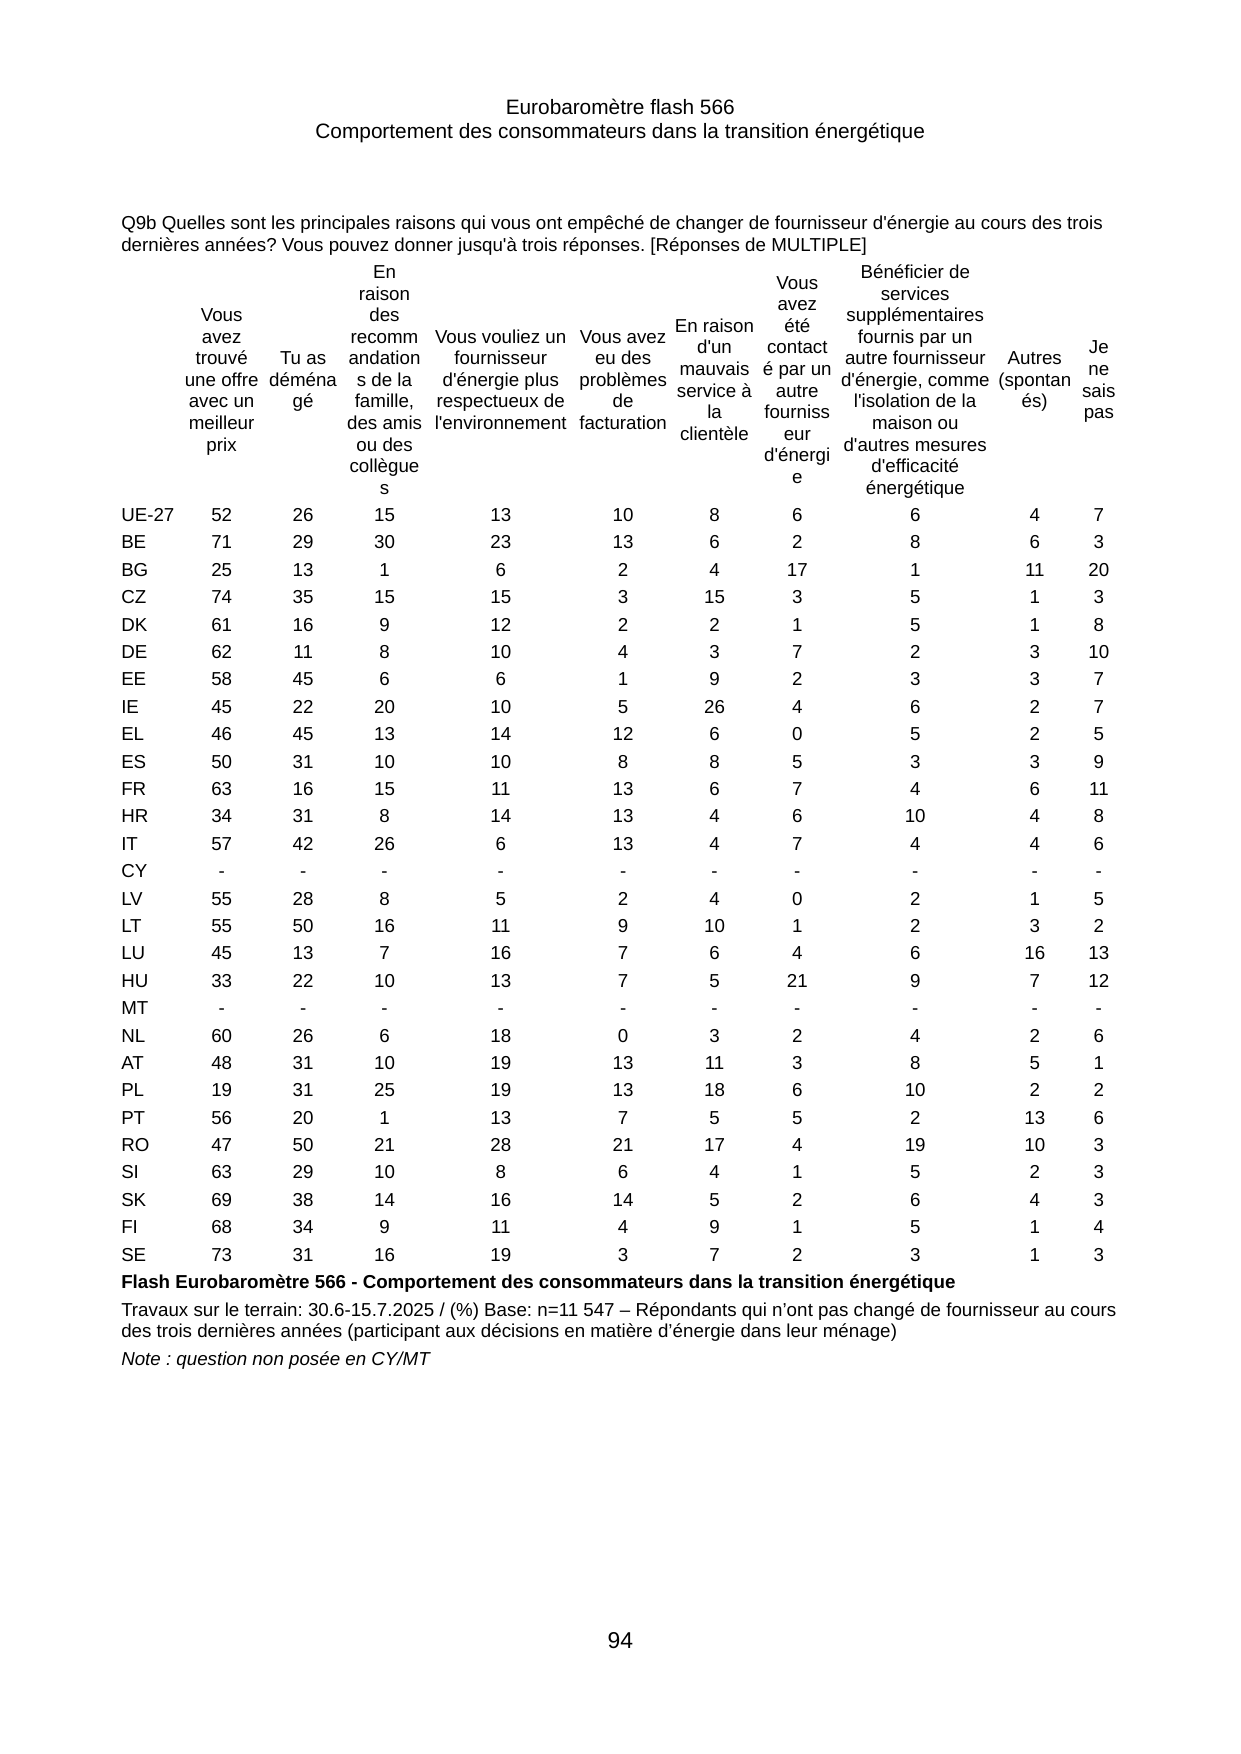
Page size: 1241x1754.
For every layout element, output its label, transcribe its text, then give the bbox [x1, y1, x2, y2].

table_cell 0 [759, 720, 835, 747]
table_cell 57 [181, 830, 262, 857]
table_cell 13 [576, 1049, 670, 1076]
table_cell 5 [670, 1104, 759, 1131]
table_cell 18 [425, 1021, 576, 1049]
table_cell 1 [576, 665, 670, 693]
table_cell 8 [835, 1049, 995, 1076]
table_cell 8 [425, 1159, 576, 1186]
table_cell 2 [835, 638, 995, 665]
table_cell 31 [262, 748, 343, 775]
table_cell 9 [670, 665, 759, 693]
table_cell 30 [344, 528, 425, 556]
table_cell 11 [670, 1049, 759, 1076]
table_cell 25 [344, 1076, 425, 1104]
table_cell 1 [995, 885, 1074, 912]
table_cell 10 [344, 967, 425, 994]
table_cell 5 [670, 1186, 759, 1213]
table_cell 17 [670, 1131, 759, 1158]
table_cell 10 [425, 748, 576, 775]
table_cell LU [118, 939, 181, 967]
table_cell 10 [670, 912, 759, 939]
table_cell 22 [262, 967, 343, 994]
table_cell 1 [759, 611, 835, 638]
table_cell 20 [344, 693, 425, 720]
table_cell 5 [835, 583, 995, 611]
table_cell Vous avez eu des problèmes de facturation [576, 258, 670, 501]
table_cell 26 [262, 1021, 343, 1049]
table_cell 2 [835, 1104, 995, 1131]
table_cell 3 [670, 1021, 759, 1049]
table_cell 13 [576, 1076, 670, 1104]
table_cell 14 [576, 1186, 670, 1213]
table_cell 2 [995, 1021, 1074, 1049]
table_cell - [759, 857, 835, 884]
table_cell 50 [262, 912, 343, 939]
table_cell 7 [759, 775, 835, 802]
table_header Q9b Quelles sont les principales raisons qui vous ont empêché de changer de fournisseur d'énergie au cours des trois dernières années? Vous pouvez donner jusqu'à trois réponses. [Réponses de MULTIPLE] [118, 209, 1123, 258]
table_cell EE [118, 665, 181, 693]
table_cell 6 [670, 775, 759, 802]
table_cell 4 [995, 1186, 1074, 1213]
table_cell Vous vouliez un fournisseur d'énergie plus respectueux de l'environnement [425, 258, 576, 501]
table_cell 46 [181, 720, 262, 747]
table_cell 14 [425, 720, 576, 747]
table_cell Autres (spontanés) [995, 258, 1074, 501]
table_cell IT [118, 830, 181, 857]
table_cell [118, 258, 181, 501]
table_cell 42 [262, 830, 343, 857]
table_cell 31 [262, 1049, 343, 1076]
table_cell 34 [262, 1213, 343, 1241]
table_cell 13 [576, 830, 670, 857]
table_cell 7 [344, 939, 425, 967]
table_cell 12 [425, 611, 576, 638]
table_cell SI [118, 1159, 181, 1186]
table_cell 2 [759, 1186, 835, 1213]
table_cell 4 [670, 830, 759, 857]
table_cell 34 [181, 802, 262, 830]
table_cell 19 [181, 1076, 262, 1104]
table_cell SE [118, 1241, 181, 1268]
table_cell Travaux sur le terrain: 30.6-15.7.2025 / (%) Base: n=11 547 – Répondants qui n’ont pas changé de fournisseur au cours des trois dernières années (participant aux décisions en matière d’énergie dans leur ménage) [118, 1295, 1123, 1344]
table_cell 5 [670, 967, 759, 994]
table_cell 3 [995, 748, 1074, 775]
table_cell 10 [576, 501, 670, 528]
table_cell 7 [576, 1104, 670, 1131]
table_cell 47 [181, 1131, 262, 1158]
table_cell 10 [995, 1131, 1074, 1158]
table_cell 7 [1074, 693, 1123, 720]
table_cell 5 [995, 1049, 1074, 1076]
table_cell 10 [344, 1159, 425, 1186]
table_cell 6 [835, 501, 995, 528]
table_cell - [759, 994, 835, 1021]
table_cell 3 [759, 1049, 835, 1076]
table_cell ES [118, 748, 181, 775]
table_cell 13 [576, 775, 670, 802]
table_cell 8 [344, 802, 425, 830]
table_cell 2 [995, 720, 1074, 747]
table_cell 4 [835, 830, 995, 857]
table_cell 1 [759, 1159, 835, 1186]
table_cell 6 [425, 830, 576, 857]
table_cell 60 [181, 1021, 262, 1049]
table_cell 5 [759, 748, 835, 775]
table_cell 11 [425, 1213, 576, 1241]
table_cell 4 [1074, 1213, 1123, 1241]
table_cell 13 [425, 1104, 576, 1131]
table_cell 6 [835, 1186, 995, 1213]
table_cell Bénéficier de services supplémentaires fournis par un autre fournisseur d'énergie, comme l'isolation de la maison ou d'autres mesures d'efficacité énergétique [835, 258, 995, 501]
table_cell 63 [181, 1159, 262, 1186]
table_cell 31 [262, 1076, 343, 1104]
table_cell 8 [1074, 802, 1123, 830]
table_cell 35 [262, 583, 343, 611]
table_cell - [835, 857, 995, 884]
table_cell 5 [835, 1213, 995, 1241]
table_cell 6 [670, 939, 759, 967]
table_cell 3 [576, 1241, 670, 1268]
table_cell 9 [835, 967, 995, 994]
table_cell 4 [670, 802, 759, 830]
table_cell 45 [262, 720, 343, 747]
table_cell 3 [835, 1241, 995, 1268]
table_cell 2 [759, 1241, 835, 1268]
table_cell FI [118, 1213, 181, 1241]
table_cell Tu as déménagé [262, 258, 343, 501]
table_cell 1 [344, 1104, 425, 1131]
table_cell 6 [835, 693, 995, 720]
table_cell 6 [670, 720, 759, 747]
table_cell 61 [181, 611, 262, 638]
table_cell LT [118, 912, 181, 939]
table_cell Vous avez trouvé une offre avec un meilleur prix [181, 258, 262, 501]
table_cell 16 [262, 611, 343, 638]
table_cell 3 [1074, 583, 1123, 611]
table_cell 56 [181, 1104, 262, 1131]
table_cell 6 [759, 501, 835, 528]
table_cell 62 [181, 638, 262, 665]
table_cell PL [118, 1076, 181, 1104]
table_cell 8 [670, 501, 759, 528]
table_cell 2 [835, 912, 995, 939]
table_cell - [425, 857, 576, 884]
table_cell 74 [181, 583, 262, 611]
table_cell 15 [425, 583, 576, 611]
table_cell - [344, 857, 425, 884]
table_cell NL [118, 1021, 181, 1049]
table_cell 9 [576, 912, 670, 939]
table_cell - [995, 994, 1074, 1021]
table_cell 13 [262, 556, 343, 583]
table_cell CZ [118, 583, 181, 611]
table_cell 55 [181, 912, 262, 939]
table_cell 5 [835, 1159, 995, 1186]
table_cell 2 [670, 611, 759, 638]
table_cell 8 [1074, 611, 1123, 638]
table_cell 1 [995, 1213, 1074, 1241]
table_cell 2 [995, 1159, 1074, 1186]
table_cell 3 [1074, 1159, 1123, 1186]
table_cell 6 [670, 528, 759, 556]
table_cell 48 [181, 1049, 262, 1076]
table_cell Note : question non posée en CY/MT [118, 1344, 1123, 1372]
table_cell 50 [262, 1131, 343, 1158]
table_cell 15 [344, 583, 425, 611]
table_cell 26 [670, 693, 759, 720]
table_cell 7 [670, 1241, 759, 1268]
table_cell 11 [425, 912, 576, 939]
table_cell 21 [576, 1131, 670, 1158]
table_cell 1 [344, 556, 425, 583]
table_cell - [576, 994, 670, 1021]
table_cell 8 [670, 748, 759, 775]
table_cell UE-27 [118, 501, 181, 528]
table_cell 1 [759, 912, 835, 939]
table_cell 10 [1074, 638, 1123, 665]
table_cell RO [118, 1131, 181, 1158]
table_cell 4 [995, 802, 1074, 830]
table_cell 5 [835, 720, 995, 747]
table_cell 6 [1074, 830, 1123, 857]
table_cell 13 [1074, 939, 1123, 967]
table_cell 6 [344, 1021, 425, 1049]
table_cell 73 [181, 1241, 262, 1268]
table_cell 58 [181, 665, 262, 693]
table_cell 6 [759, 802, 835, 830]
table_cell 3 [1074, 528, 1123, 556]
table_cell PT [118, 1104, 181, 1131]
table_cell 71 [181, 528, 262, 556]
table_cell - [181, 857, 262, 884]
table_cell 3 [995, 665, 1074, 693]
table_cell 52 [181, 501, 262, 528]
table_cell 19 [425, 1049, 576, 1076]
table_cell 7 [759, 830, 835, 857]
table_cell 20 [262, 1104, 343, 1131]
table_cell 6 [995, 528, 1074, 556]
table_cell 1 [995, 611, 1074, 638]
table_cell 3 [995, 638, 1074, 665]
table_cell 1 [995, 1241, 1074, 1268]
table_cell Je ne sais pas [1074, 258, 1123, 501]
table_cell 16 [425, 939, 576, 967]
table_cell Flash Eurobaromètre 566 - Comportement des consommateurs dans la transition énergétique [118, 1268, 1123, 1295]
table_cell 45 [181, 693, 262, 720]
table_cell 13 [425, 501, 576, 528]
table_cell LV [118, 885, 181, 912]
table_cell 69 [181, 1186, 262, 1213]
table_cell 20 [1074, 556, 1123, 583]
table_cell 4 [670, 1159, 759, 1186]
table_cell 4 [759, 939, 835, 967]
table_cell 0 [759, 885, 835, 912]
table_cell 26 [344, 830, 425, 857]
table_cell 63 [181, 775, 262, 802]
table_cell - [995, 857, 1074, 884]
table_cell 6 [1074, 1104, 1123, 1131]
table_cell 8 [576, 748, 670, 775]
table_cell 7 [576, 939, 670, 967]
table_cell - [576, 857, 670, 884]
table_cell 5 [1074, 885, 1123, 912]
table_cell 29 [262, 1159, 343, 1186]
table_cell 28 [262, 885, 343, 912]
table_cell 12 [576, 720, 670, 747]
table_cell 23 [425, 528, 576, 556]
table_cell 4 [576, 1213, 670, 1241]
table_cell 4 [759, 1131, 835, 1158]
table_cell 45 [181, 939, 262, 967]
table_cell 33 [181, 967, 262, 994]
table_cell 6 [344, 665, 425, 693]
table_cell 2 [1074, 912, 1123, 939]
table_cell 6 [425, 556, 576, 583]
table_cell 8 [835, 528, 995, 556]
table_cell 3 [670, 638, 759, 665]
table_cell - [262, 857, 343, 884]
table_cell 28 [425, 1131, 576, 1158]
table_cell 4 [995, 830, 1074, 857]
table_cell 45 [262, 665, 343, 693]
table_cell 16 [995, 939, 1074, 967]
table_cell - [262, 994, 343, 1021]
table_cell 11 [262, 638, 343, 665]
table_cell - [181, 994, 262, 1021]
table_cell 10 [835, 1076, 995, 1104]
table_cell 2 [759, 1021, 835, 1049]
table_cell - [1074, 994, 1123, 1021]
table_cell En raison d'un mauvais service à la clientèle [670, 258, 759, 501]
table_cell - [425, 994, 576, 1021]
table_cell 3 [576, 583, 670, 611]
table_cell IE [118, 693, 181, 720]
table_cell 5 [1074, 720, 1123, 747]
table_cell 3 [1074, 1186, 1123, 1213]
table_cell 13 [262, 939, 343, 967]
table_cell 50 [181, 748, 262, 775]
table_cell 3 [1074, 1131, 1123, 1158]
table_cell 7 [759, 638, 835, 665]
table_cell 16 [344, 912, 425, 939]
table_cell 15 [344, 501, 425, 528]
table_cell 1 [835, 556, 995, 583]
table_cell AT [118, 1049, 181, 1076]
table_cell 31 [262, 1241, 343, 1268]
table_cell 14 [425, 802, 576, 830]
table_cell 9 [670, 1213, 759, 1241]
table_cell HU [118, 967, 181, 994]
table_cell 7 [576, 967, 670, 994]
table_cell 13 [344, 720, 425, 747]
table_cell - [1074, 857, 1123, 884]
table_cell 19 [425, 1241, 576, 1268]
table_cell 38 [262, 1186, 343, 1213]
table_cell 17 [759, 556, 835, 583]
table_cell HR [118, 802, 181, 830]
table_cell 2 [759, 665, 835, 693]
table_cell 16 [425, 1186, 576, 1213]
table_cell 5 [759, 1104, 835, 1131]
table_cell 4 [835, 775, 995, 802]
table_cell 10 [344, 748, 425, 775]
table_cell 13 [576, 802, 670, 830]
table_cell 6 [835, 939, 995, 967]
table_cell 25 [181, 556, 262, 583]
table_cell FR [118, 775, 181, 802]
table_cell 13 [995, 1104, 1074, 1131]
table_cell 18 [670, 1076, 759, 1104]
table_cell 7 [1074, 501, 1123, 528]
table_cell 3 [835, 748, 995, 775]
table_cell 9 [344, 1213, 425, 1241]
table_cell 1 [759, 1213, 835, 1241]
table_cell 10 [425, 638, 576, 665]
table_cell 31 [262, 802, 343, 830]
table_cell 5 [425, 885, 576, 912]
table_cell 1 [1074, 1049, 1123, 1076]
table_cell 4 [759, 693, 835, 720]
table_cell 4 [995, 501, 1074, 528]
table_cell 22 [262, 693, 343, 720]
table_cell 2 [759, 528, 835, 556]
table_cell 21 [344, 1131, 425, 1158]
table_cell Vous avez été contacté par un autre fournisseur d'énergie [759, 258, 835, 501]
table_cell 5 [835, 611, 995, 638]
table_cell 9 [1074, 748, 1123, 775]
table_cell 2 [1074, 1076, 1123, 1104]
table_cell 6 [995, 775, 1074, 802]
table_cell 3 [1074, 1241, 1123, 1268]
table_cell - [835, 994, 995, 1021]
table_cell 7 [1074, 665, 1123, 693]
table_cell 2 [576, 885, 670, 912]
table_cell 15 [670, 583, 759, 611]
table_cell DK [118, 611, 181, 638]
table_cell DE [118, 638, 181, 665]
table_cell - [670, 857, 759, 884]
table_cell 11 [425, 775, 576, 802]
table_cell 4 [670, 885, 759, 912]
table_cell 11 [1074, 775, 1123, 802]
table_cell 13 [576, 528, 670, 556]
table_cell 10 [344, 1049, 425, 1076]
table_cell 6 [425, 665, 576, 693]
table_cell 8 [344, 885, 425, 912]
table_cell MT [118, 994, 181, 1021]
table_cell 10 [835, 802, 995, 830]
table_cell 68 [181, 1213, 262, 1241]
table_cell - [670, 994, 759, 1021]
table_cell 6 [1074, 1021, 1123, 1049]
table_cell 55 [181, 885, 262, 912]
table_cell SK [118, 1186, 181, 1213]
table_cell 2 [576, 611, 670, 638]
table_cell 6 [576, 1159, 670, 1186]
table_cell 6 [759, 1076, 835, 1104]
table_cell 11 [995, 556, 1074, 583]
table_cell EL [118, 720, 181, 747]
table_cell 3 [995, 912, 1074, 939]
table_cell 4 [670, 556, 759, 583]
table_cell 21 [759, 967, 835, 994]
table_cell 26 [262, 501, 343, 528]
table_cell 2 [995, 1076, 1074, 1104]
table_cell 5 [576, 693, 670, 720]
table_cell 15 [344, 775, 425, 802]
table_cell 2 [835, 885, 995, 912]
table_cell 13 [425, 967, 576, 994]
table_cell 19 [425, 1076, 576, 1104]
table_cell 16 [344, 1241, 425, 1268]
table_cell BE [118, 528, 181, 556]
table_cell 2 [995, 693, 1074, 720]
table_cell 9 [344, 611, 425, 638]
table_cell CY [118, 857, 181, 884]
table_cell 19 [835, 1131, 995, 1158]
table_cell 3 [759, 583, 835, 611]
table_cell 1 [995, 583, 1074, 611]
table_cell - [344, 994, 425, 1021]
table_cell En raison des recommandations de la famille, des amis ou des collègues [344, 258, 425, 501]
table_cell BG [118, 556, 181, 583]
table_cell 4 [835, 1021, 995, 1049]
table_cell 0 [576, 1021, 670, 1049]
table_cell 10 [425, 693, 576, 720]
table_cell 8 [344, 638, 425, 665]
table_cell 4 [576, 638, 670, 665]
table_cell 2 [576, 556, 670, 583]
table_cell 3 [835, 665, 995, 693]
table_cell 14 [344, 1186, 425, 1213]
table_cell 7 [995, 967, 1074, 994]
table_cell 16 [262, 775, 343, 802]
table_cell 12 [1074, 967, 1123, 994]
table_cell 29 [262, 528, 343, 556]
